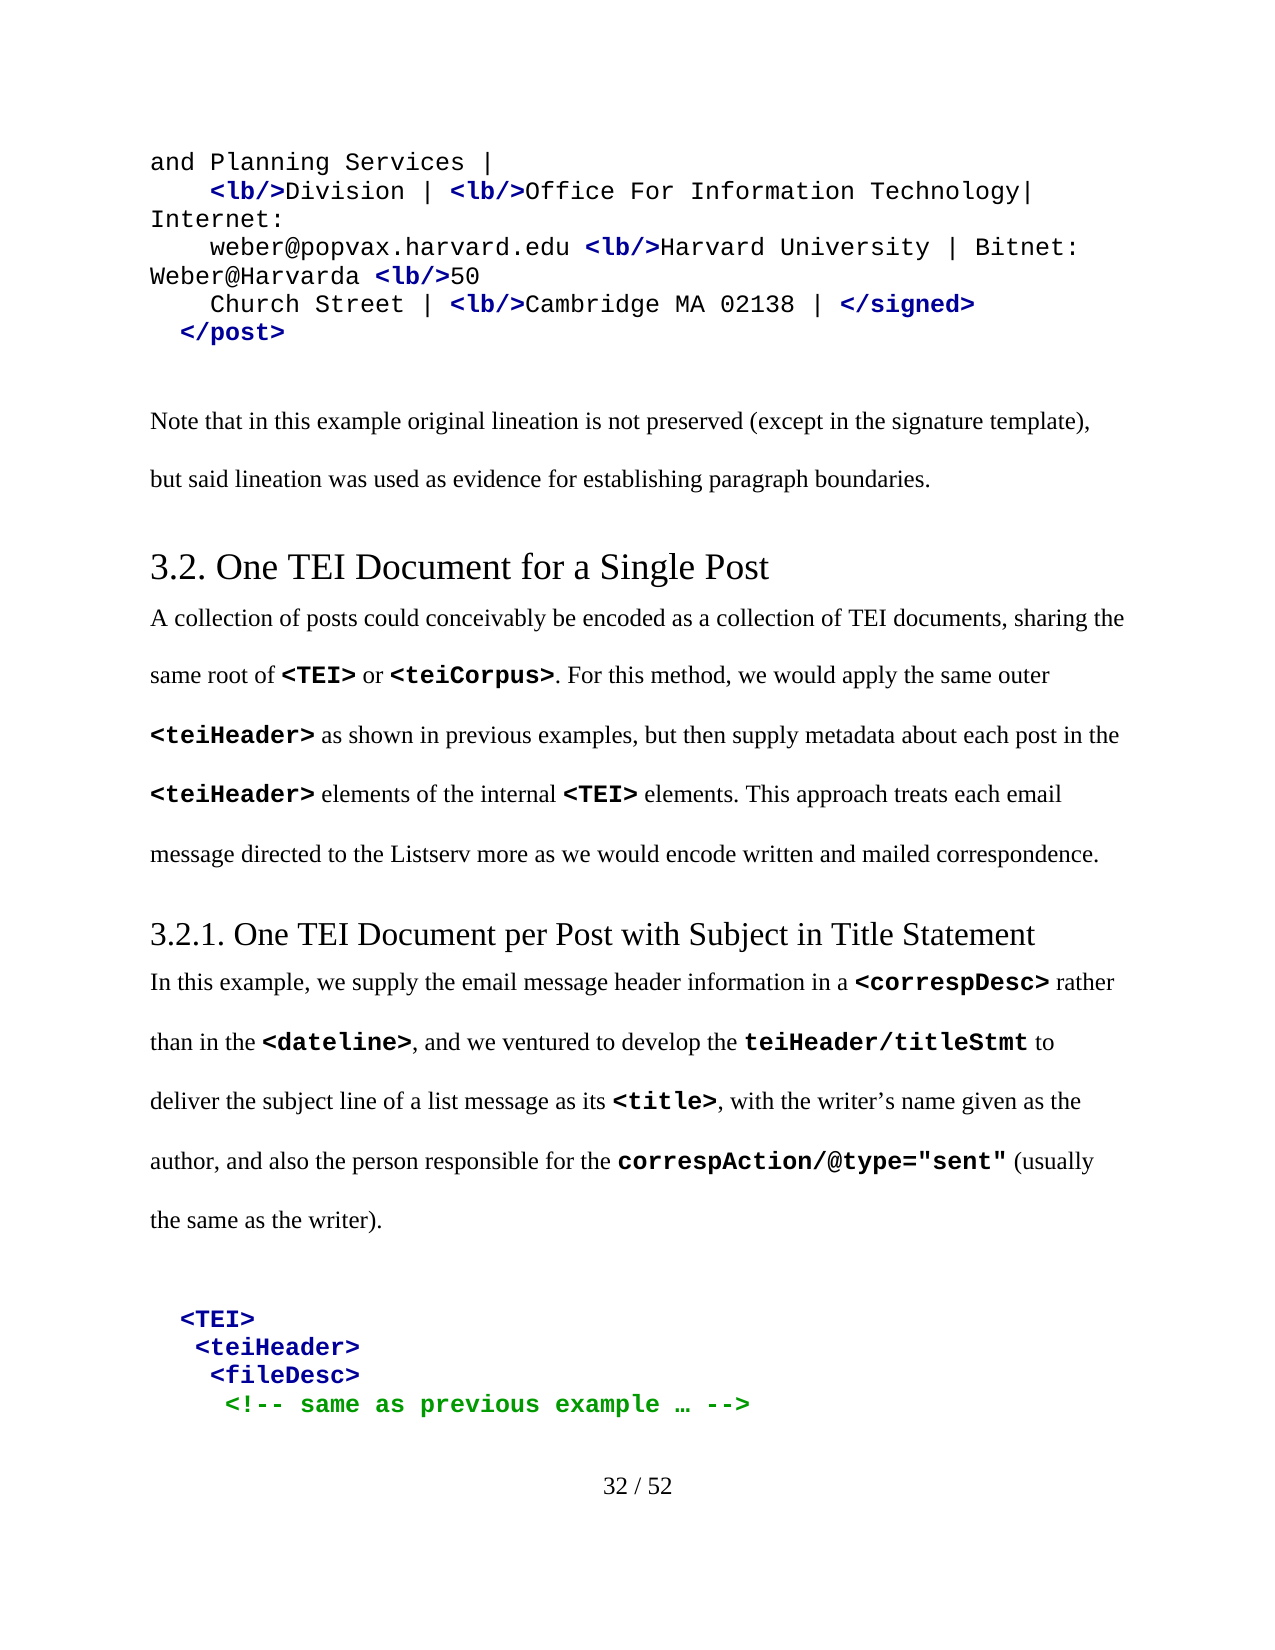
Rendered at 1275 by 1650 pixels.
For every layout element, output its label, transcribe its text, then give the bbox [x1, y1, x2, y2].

text A collection of posts could conceivably be encoded as a collection of TEI documents, sharing the same root of <TEI> or <teiCorpus>. For this method, we would apply the same outer <teiHeader> as shown in previous examples, but then supply metadata about each post in the <teiHeader> elements of the internal <TEI> elements. This approach treats each email message directed to the Listserv more as we would encode written and mailed correspondence. [150, 603, 1125, 868]
text In this example, we supply the email message header information in a <correspDesc> rather than in the <dateline>, and we ventured to develop the teiHeader/titleStmt to deliver the subject line of a list message as its <title>, with the writer’s name given as the author, and also the person responsible for the correspAction/@type="sent" (usually the same as the writer). [150, 967, 1125, 1234]
subtitle 3.2.1. One TEI Document per Post with Subject in Title Statement [150, 914, 1125, 952]
text and Planning Services | <lb/>Division | <lb/>Office For Information Technology| Internet: weber@popvax.harvard.edu <lb/>Harvard University | Bitnet: Weber@Harvarda <lb/>50 Church Street | <lb/>Cambridge MA 02138 | </signed> </post> [150, 150, 1125, 377]
text Note that in this example original lineation is not preserved (except in the signature template), but said lineation was used as evidence for establishing paragraph boundaries. [150, 406, 1125, 492]
subtitle 3.2. One TEI Document for a Single Post [150, 545, 1125, 588]
text <TEI> <teiHeader> <fileDesc> <!-- same as previous example … --> [150, 1278, 1125, 1419]
